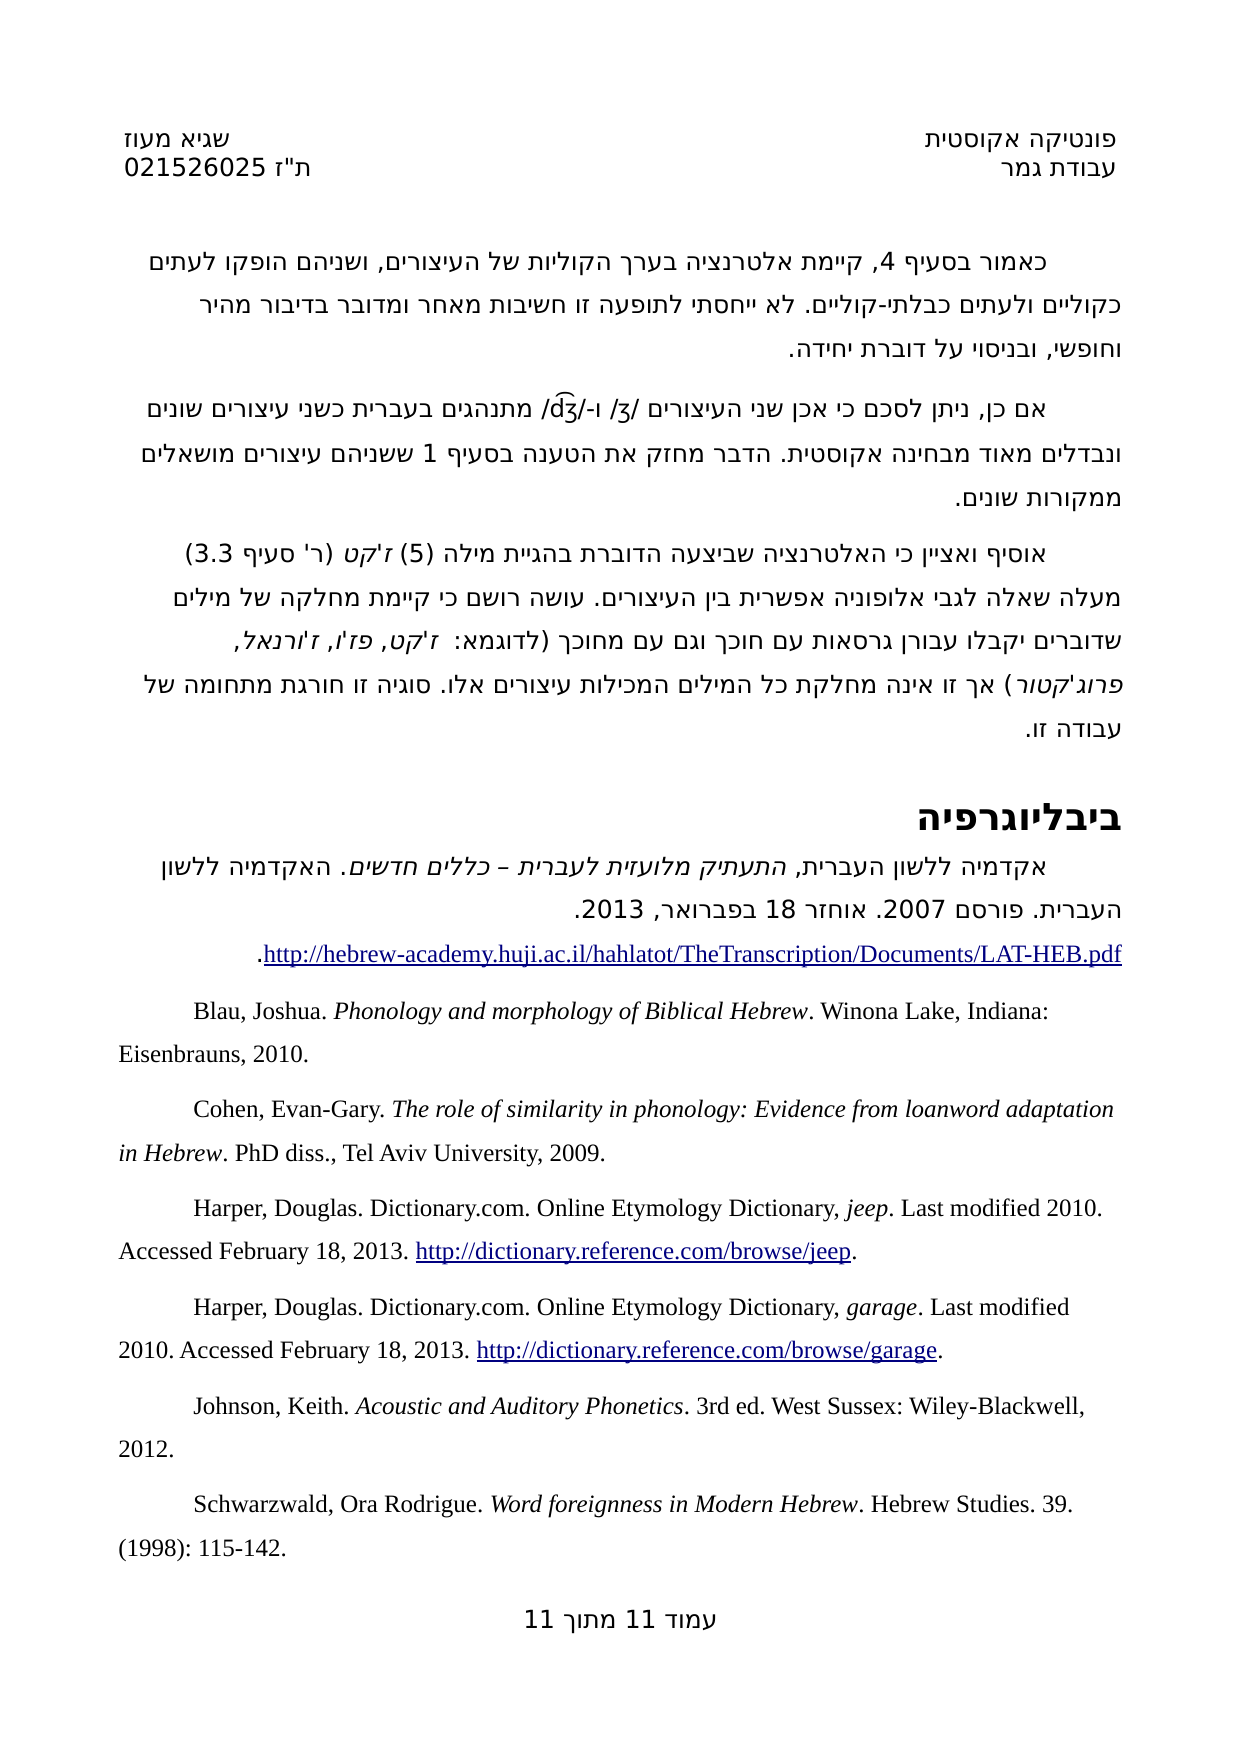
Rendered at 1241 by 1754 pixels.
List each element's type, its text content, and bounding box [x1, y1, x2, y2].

text Cohen, Evan-Gary. The role of similarity in phonology: Evidence from loanword adaptation in Hebrew. PhD diss., Tel Aviv University, 2009. [118, 1094, 1122, 1166]
text Johnson, Keith. Acoustic and Auditory Phonetics. 3rd ed. West Sussex: Wiley-Blackwell, 2012. [118, 1391, 1122, 1463]
subtitle ביבליוגרפיה [118, 795, 1122, 839]
text אוסיף ואציין כי האלטרנציה שביצעה הדוברת בהגיית מילה (5) ז'קט (ר' סעיף 3.3) מעלה שאלה לגבי אלופוניה אפשרית בין העיצורים. עושה רושם כי קיימת מחלקה של מילים שדוברים יקבלו עבורן גרסאות עם חוכך וגם עם מחוכך (לדוגמא: ז'קט, פז'ו, ז'ורנאל, פרוג'קטור) אך זו אינה מחלקת כל המילים המכילות עיצורים אלו. סוגיה זו חורגת מתחומה של עבודה זו. [118, 539, 1122, 743]
text Harper, Douglas. Dictionary.com. Online Etymology Dictionary, garage. Last modified 2010. Accessed February 18, 2013. http://dictionary.reference.com/browse/garage. [118, 1292, 1122, 1364]
text Blau, Joshua. Phonology and morphology of Biblical Hebrew. Winona Lake, Indiana: Eisenbrauns, 2010. [118, 996, 1122, 1068]
text אם כן, ניתן לסכם כי אכן שני העיצורים /ʒ/ ו-/d͡ʒ/ מתנהגים בעברית כשני עיצורים שונים ונבדלים מאוד מבחינה אקוסטית. הדבר מחזק את הטענה בסעיף 1 ששניהם עיצורים מושאלים ממקורות שונים. [118, 390, 1122, 512]
text Harper, Douglas. Dictionary.com. Online Etymology Dictionary, jeep. Last modified 2010. Accessed February 18, 2013. http://dictionary.reference.com/browse/jeep. [118, 1193, 1122, 1265]
text Schwarzwald, Ora Rodrigue. Word foreignness in Modern Hebrew. Hebrew Studies. 39. (1998): 115-142. [118, 1489, 1122, 1561]
text כאמור בסעיף 4, קיימת אלטרנציה בערך הקוליות של העיצורים, ושניהם הופקו לעתים כקוליים ולעתים כבלתי-קוליים. לא ייחסתי לתופעה זו חשיבות מאחר ומדובר בדיבור מהיר וחופשי, ובניסוי על דוברת יחידה. [118, 247, 1122, 363]
text אקדמיה ללשון העברית, התעתיק מלועזית לעברית – כללים חדשים. האקדמיה ללשון העברית. פורסם 2007. אוחזר 18 בפברואר, 2013. http://hebrew-academy.huji.ac.il/hahlatot/TheTranscription/Documents/LAT-HEB.pdf. [118, 852, 1122, 969]
